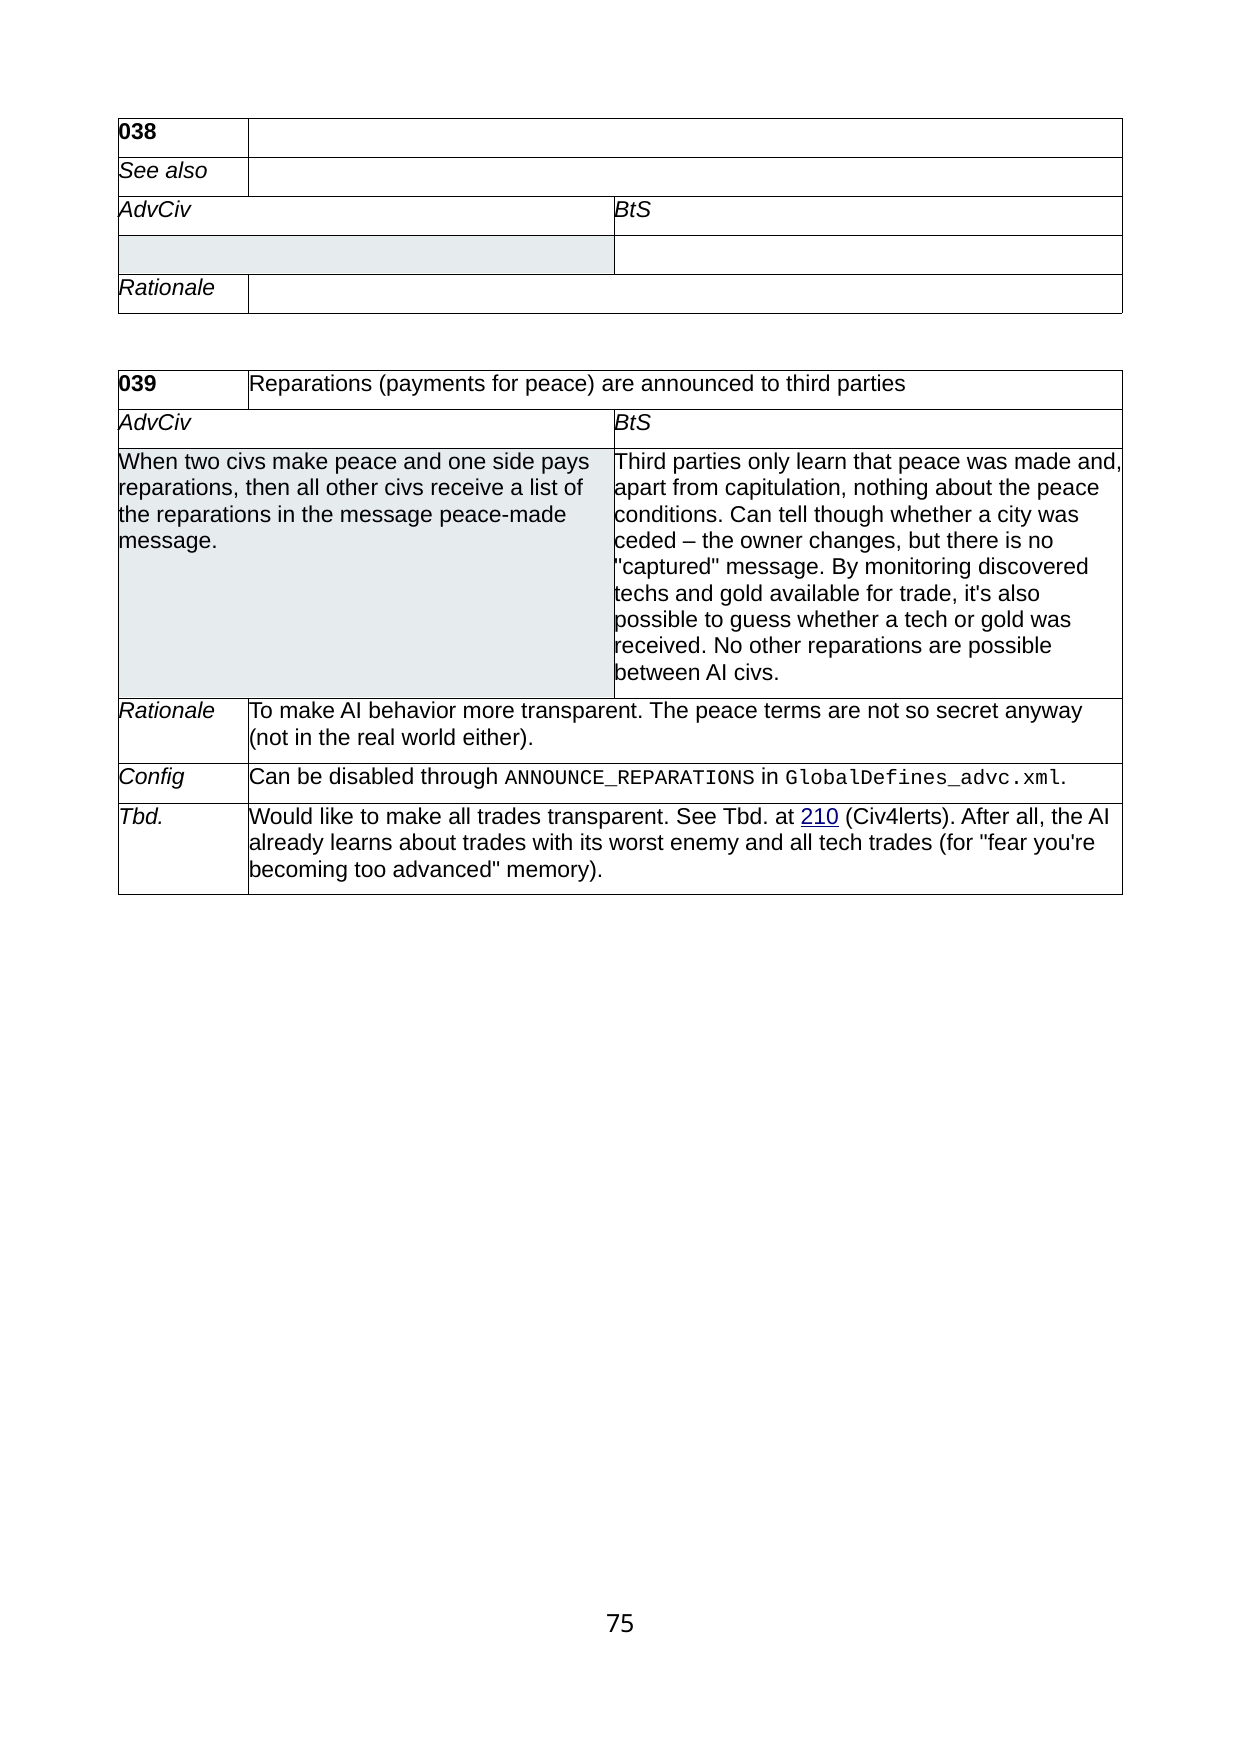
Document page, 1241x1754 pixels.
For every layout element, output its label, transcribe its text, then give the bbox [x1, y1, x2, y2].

table_header [249, 119, 1122, 157]
table_header 039 [119, 371, 248, 409]
table_cell See also [119, 158, 248, 196]
table_cell BtS [615, 410, 1122, 448]
table_cell BtS [615, 197, 1122, 235]
table_cell Rationale [119, 699, 248, 763]
table_cell Can be disabled through ANNOUNCE_REPARATIONS in GlobalDefines_advc.xml. [249, 764, 1122, 803]
table_cell [249, 275, 1122, 312]
table_cell AdvCiv [119, 197, 614, 235]
table_cell Third parties only learn that peace was made and, apart from capitulation, nothing about the peace conditions. Can tell though whether a city was ceded – the owner changes, but there is no "captured" message. By monitoring discovered techs and gold available for trade, it's also possible to guess whether a tech or gold was received. No other reparations are possible between AI civs. [615, 449, 1122, 697]
table_cell Tbd. [119, 804, 248, 894]
table_cell Config [119, 764, 248, 803]
table_header 038 [119, 119, 248, 157]
table_cell Rationale [119, 275, 248, 312]
table_cell To make AI behavior more transparent. The peace terms are not so secret anyway (not in the real world either). [249, 699, 1122, 763]
table_cell [249, 158, 1122, 196]
table_header Reparations (payments for peace) are announced to third parties [249, 371, 1122, 409]
table_cell [615, 236, 1122, 273]
table_cell [119, 236, 614, 273]
table_cell Would like to make all trades transparent. See Tbd. at 210 (Civ4lerts). After all, the AI already learns about trades with its worst enemy and all tech trades (for "fear you're becoming too advanced" memory). [249, 804, 1122, 894]
table_cell When two civs make peace and one side pays reparations, then all other civs receive a list of the reparations in the message peace-made message. [119, 449, 614, 697]
table_cell AdvCiv [119, 410, 614, 448]
